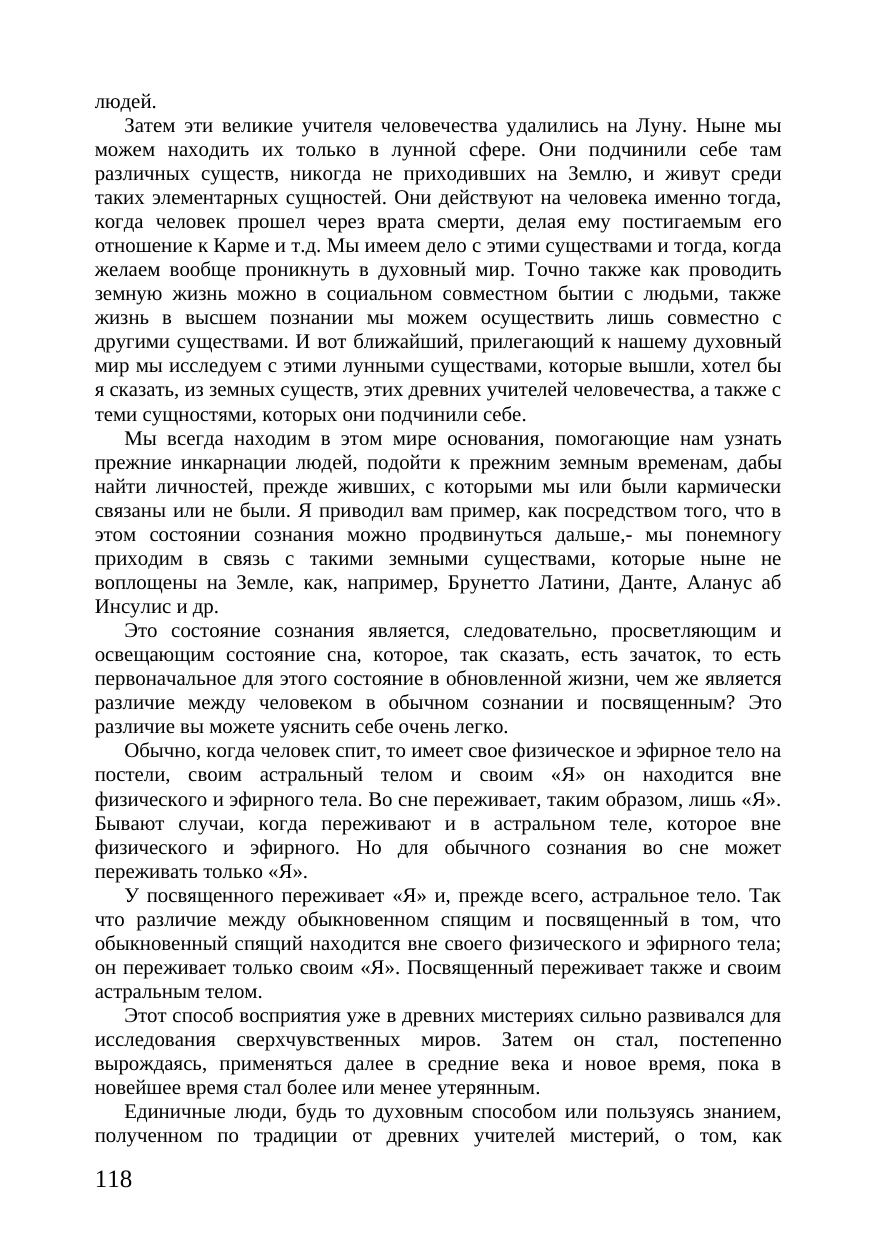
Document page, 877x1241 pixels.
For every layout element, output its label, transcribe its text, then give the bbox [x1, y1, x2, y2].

text Этот способ восприятия уже в древних мистериях сильно развивался для исследования сверхчувственных миров. Затем он стал, постепенно вырождаясь, применяться далее в средние века и новое время, пока в новейшее время стал более или менее утерянным. [94, 1003, 782, 1099]
text У посвященного переживает «Я» и, прежде всего, астральное тело. Так что различие между обыкновенном спящим и посвященный в том, что обыкновенный спящий находится вне своего физического и эфирного тела; он переживает только своим «Я». Посвященный переживает также и своим астральным телом. [94, 883, 782, 1003]
text Это состояние сознания является, следовательно, просветляющим и освещающим состояние сна, которое, так сказать, есть зачаток, то есть первоначальное для этого состояние в обновленной жизни, чем же является различие между человеком в обычном сознании и посвященным? Это различие вы можете уяснить себе очень легко. [94, 618, 782, 738]
text Обычно, когда человек спит, то имеет свое физическое и эфирное тело на постели, своим астральный телом и своим «Я» он находится вне физического и эфирного тела. Во сне переживает, таким образом, лишь «Я». Бывают случаи, когда переживают и в астральном теле, которое вне физического и эфирного. Но для обычного сознания во сне может переживать только «Я». [94, 738, 782, 883]
text Мы всегда находим в этом мире основания, помогающие нам узнать прежние инкарнации людей, подойти к прежним земным временам, дабы найти личностей, прежде живших, с которыми мы или были кармически связаны или не были. Я приводил вам пример, как посредством того, что в этом состоянии сознания можно продвинуться дальше,- мы понемногу приходим в связь с такими земными существами, которые ныне не воплощены на Земле, как, например, Брунетто Латини, Данте, Аланус аб Инсулис и др. [94, 426, 782, 618]
text людей. [94, 89, 782, 113]
text Единичные люди, будь то духовным способом или пользуясь знанием, полученном по традиции от древних учителей мистерий, о том, как [94, 1099, 782, 1147]
text Затем эти великие учителя человечества удалились на Луну. Ныне мы можем находить их только в лунной сфере. Они подчинили себе там различных существ, никогда не приходивших на Землю, и живут среди таких элементарных сущностей. Они действуют на человека именно тогда, когда человек прошел через врата смерти, делая ему постигаемым его отношение к Карме и т.д. Мы имеем дело с этими существами и тогда, когда желаем вообще проникнуть в духовный мир. Точно также как проводить земную жизнь можно в социальном совместном бытии с людьми, также жизнь в высшем познании мы можем осуществить лишь совместно с другими существами. И вот ближайший, прилегающий к нашему духовный мир мы исследуем с этими лунными существами, которые вышли, хотел бы я сказать, из земных существ, этих древних учителей человечества, а также с теми сущностями, которых они подчинили себе. [94, 113, 782, 426]
